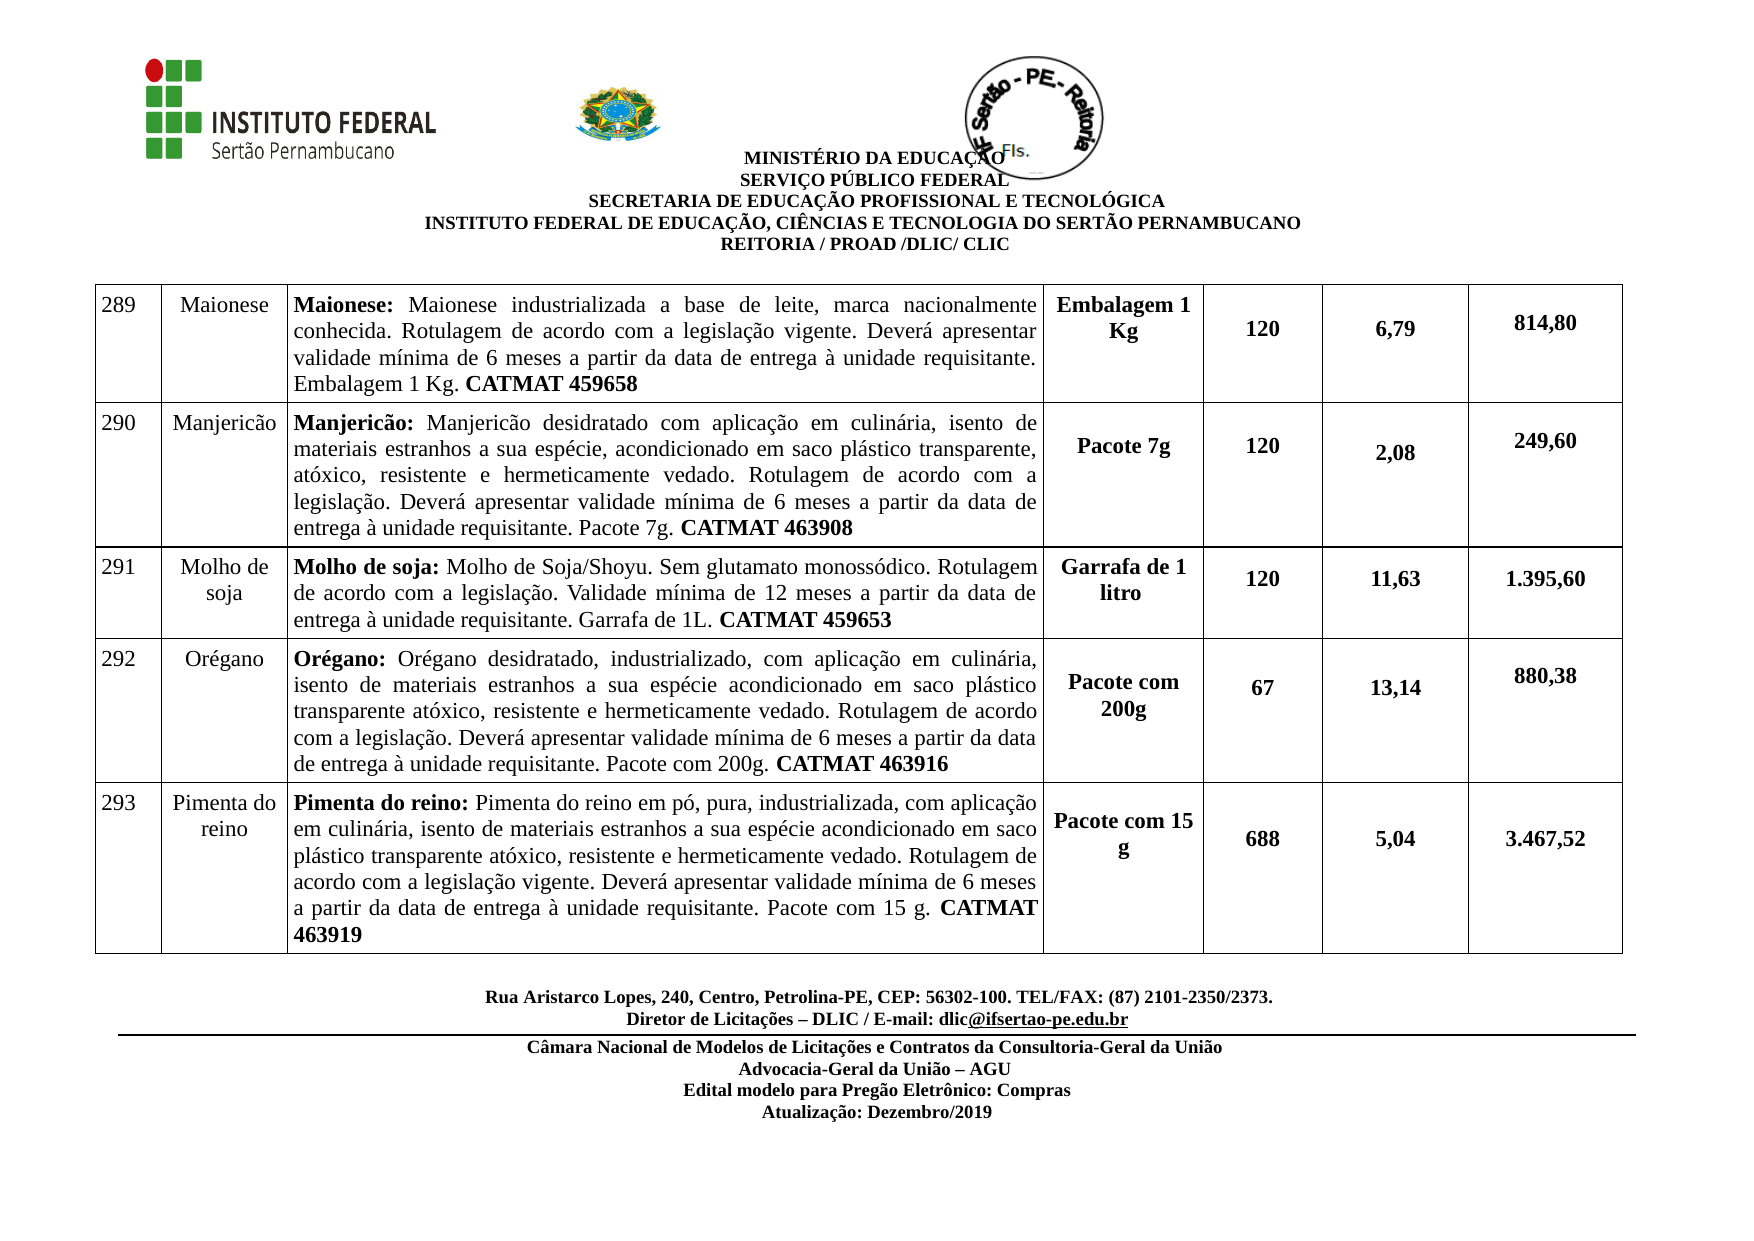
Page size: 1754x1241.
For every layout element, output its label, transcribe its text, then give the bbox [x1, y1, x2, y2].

table_cell 688 [1204, 783, 1322, 953]
table_cell Pimenta do reino [162, 783, 287, 953]
table_cell 5,04 [1323, 783, 1468, 953]
table_cell Pacote com 200g [1044, 639, 1203, 782]
table_cell 13,14 [1323, 639, 1468, 782]
table_cell Maionese: Maionese industrializada a base de leite, marca nacionalmente conhecida. Rotulagem de acordo com a legislação vigente. Deverá apresentar validade mínima de 6 meses a partir da data de entrega à unidade requisitante. Embalagem 1 Kg. CATMAT 459658 [288, 285, 1043, 402]
table_cell Pacote com 15 g [1044, 783, 1203, 953]
table_cell 67 [1204, 639, 1322, 782]
table_cell Manjericão: Manjericão desidratado com aplicação em culinária, isento de materiais estranhos a sua espécie, acondicionado em saco plástico transparente, atóxico, resistente e hermeticamente vedado. Rotulagem de acordo com a legislação. Deverá apresentar validade mínima de 6 meses a partir da data de entrega à unidade requisitante. Pacote 7g. CATMAT 463908 [288, 403, 1043, 546]
picture [957, 45, 1111, 186]
table_cell 120 [1204, 285, 1322, 402]
table_cell 120 [1204, 548, 1322, 638]
table_cell 293 [96, 783, 161, 953]
table_cell Manjericão [162, 403, 287, 546]
table_cell 6,79 [1323, 285, 1468, 402]
table_cell 880,38 [1469, 639, 1622, 782]
table_cell 289 [96, 285, 161, 402]
picture [575, 87, 661, 141]
table_cell 814,80 [1469, 285, 1622, 402]
table_cell Molho de soja: Molho de Soja/Shoyu. Sem glutamato monossódico. Rotulagem de acordo com a legislação. Validade mínima de 12 meses a partir da data de entrega à unidade requisitante. Garrafa de 1L. CATMAT 459653 [288, 548, 1043, 638]
table_cell 249,60 [1469, 403, 1622, 546]
table_cell Garrafa de 1 litro [1044, 548, 1203, 638]
table_cell 292 [96, 639, 161, 782]
table_cell 290 [96, 403, 161, 546]
table_cell 2,08 [1323, 403, 1468, 546]
table_cell Maionese [162, 285, 287, 402]
picture [145, 58, 435, 159]
table_cell 120 [1204, 403, 1322, 546]
table_cell 11,63 [1323, 548, 1468, 638]
table_cell Orégano: Orégano desidratado, industrializado, com aplicação em culinária, isento de materiais estranhos a sua espécie acondicionado em saco plástico transparente atóxico, resistente e hermeticamente vedado. Rotulagem de acordo com a legislação. Deverá apresentar validade mínima de 6 meses a partir da data de entrega à unidade requisitante. Pacote com 200g. CATMAT 463916 [288, 639, 1043, 782]
table_cell Pacote 7g [1044, 403, 1203, 546]
table_cell Pimenta do reino: Pimenta do reino em pó, pura, industrializada, com aplicação em culinária, isento de materiais estranhos a sua espécie acondicionado em saco plástico transparente atóxico, resistente e hermeticamente vedado. Rotulagem de acordo com a legislação vigente. Deverá apresentar validade mínima de 6 meses a partir da data de entrega à unidade requisitante. Pacote com 15 g. CATMAT 463919 [288, 783, 1043, 953]
table_cell Orégano [162, 639, 287, 782]
table_cell 3.467,52 [1469, 783, 1622, 953]
table_cell 1.395,60 [1469, 548, 1622, 638]
table_cell Embalagem 1 Kg [1044, 285, 1203, 402]
table_cell Molho de soja [162, 548, 287, 638]
table_cell 291 [96, 548, 161, 638]
